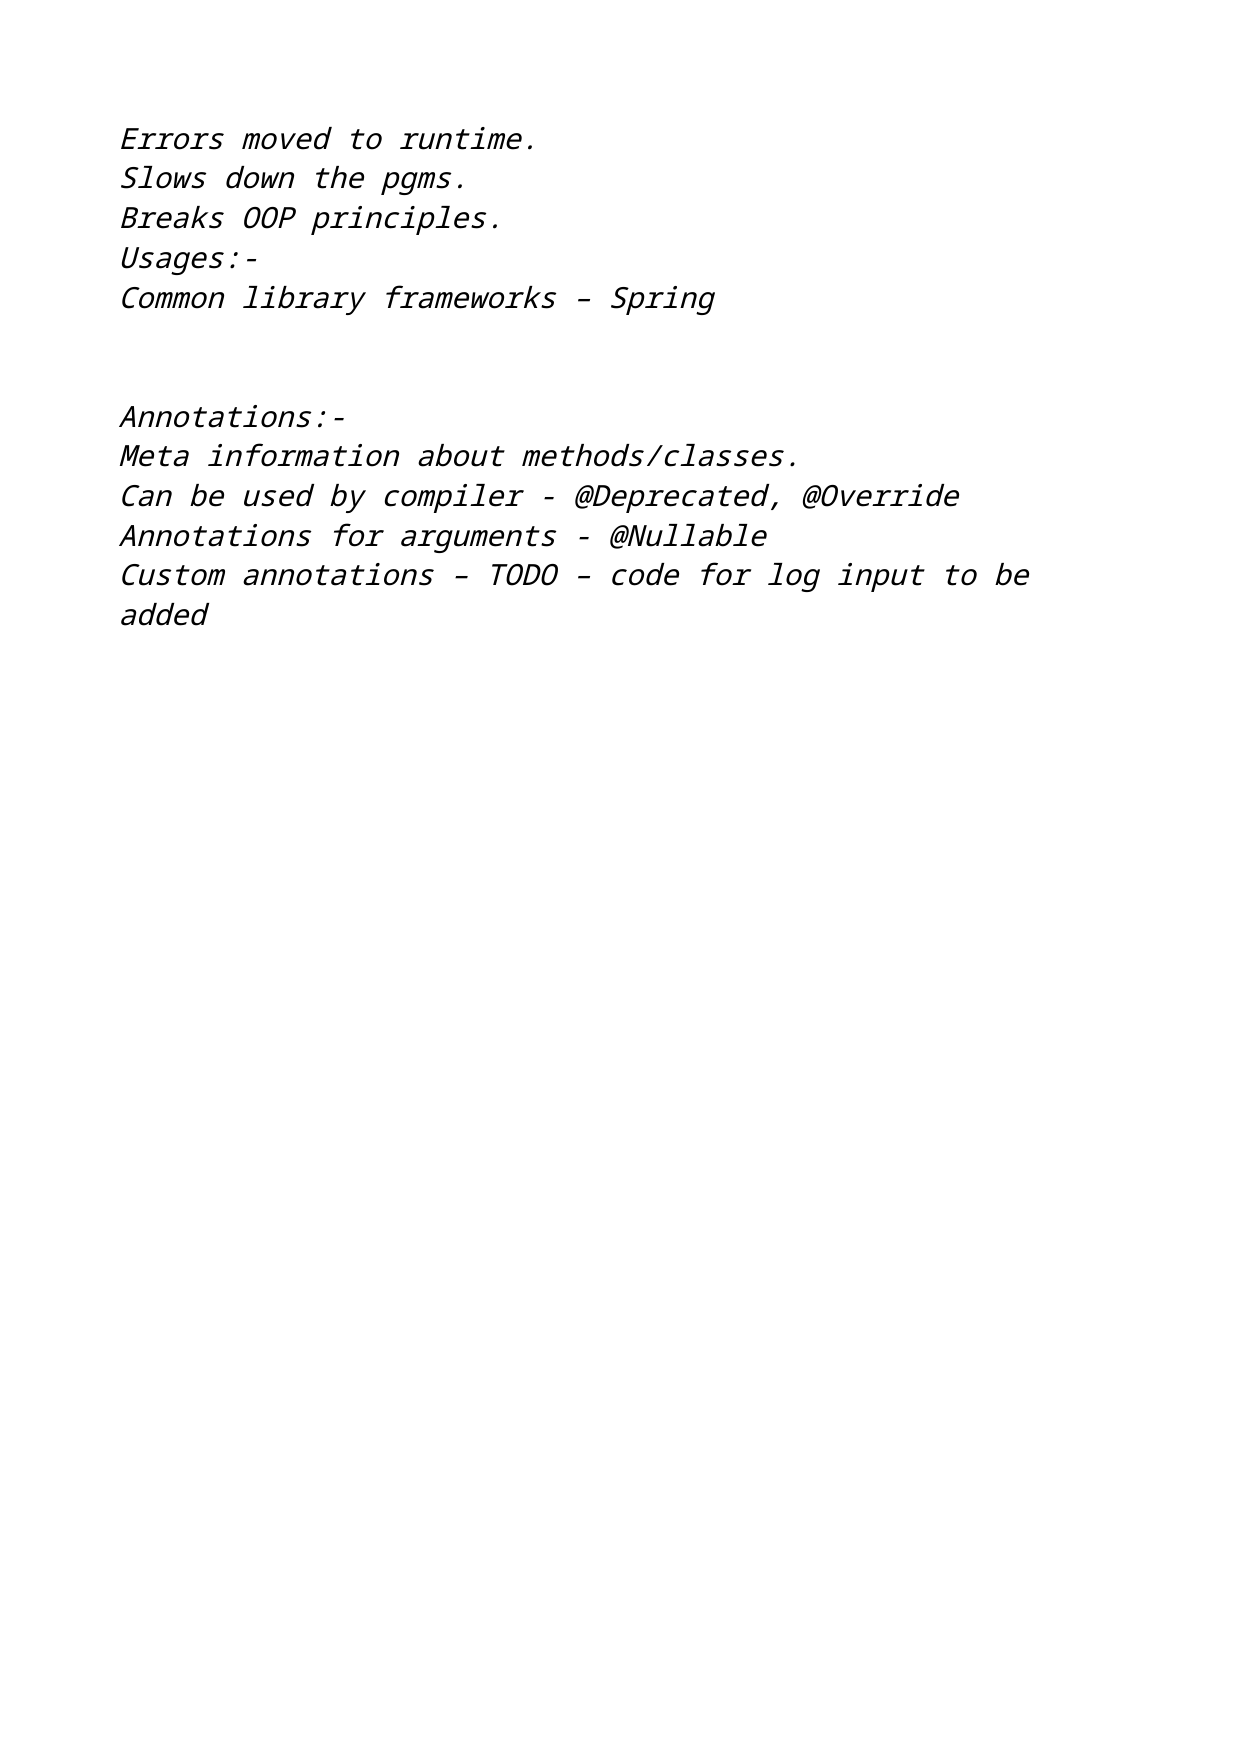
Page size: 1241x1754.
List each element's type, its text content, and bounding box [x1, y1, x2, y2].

text Annotations:- [118, 396, 1122, 436]
text Meta information about methods/classes. [118, 436, 1122, 475]
text Breaks OOP principles. [118, 197, 1122, 237]
text Usages:- [118, 237, 1122, 277]
text Errors moved to runtime. [118, 118, 1122, 158]
text Can be used by compiler - @Deprecated, @Override [118, 475, 1122, 515]
text Custom annotations – TODO – code for log input to be added [118, 555, 1122, 634]
text Annotations for arguments - @Nullable [118, 515, 1122, 555]
text Slows down the pgms. [118, 158, 1122, 197]
text Common library frameworks – Spring [118, 277, 1122, 317]
